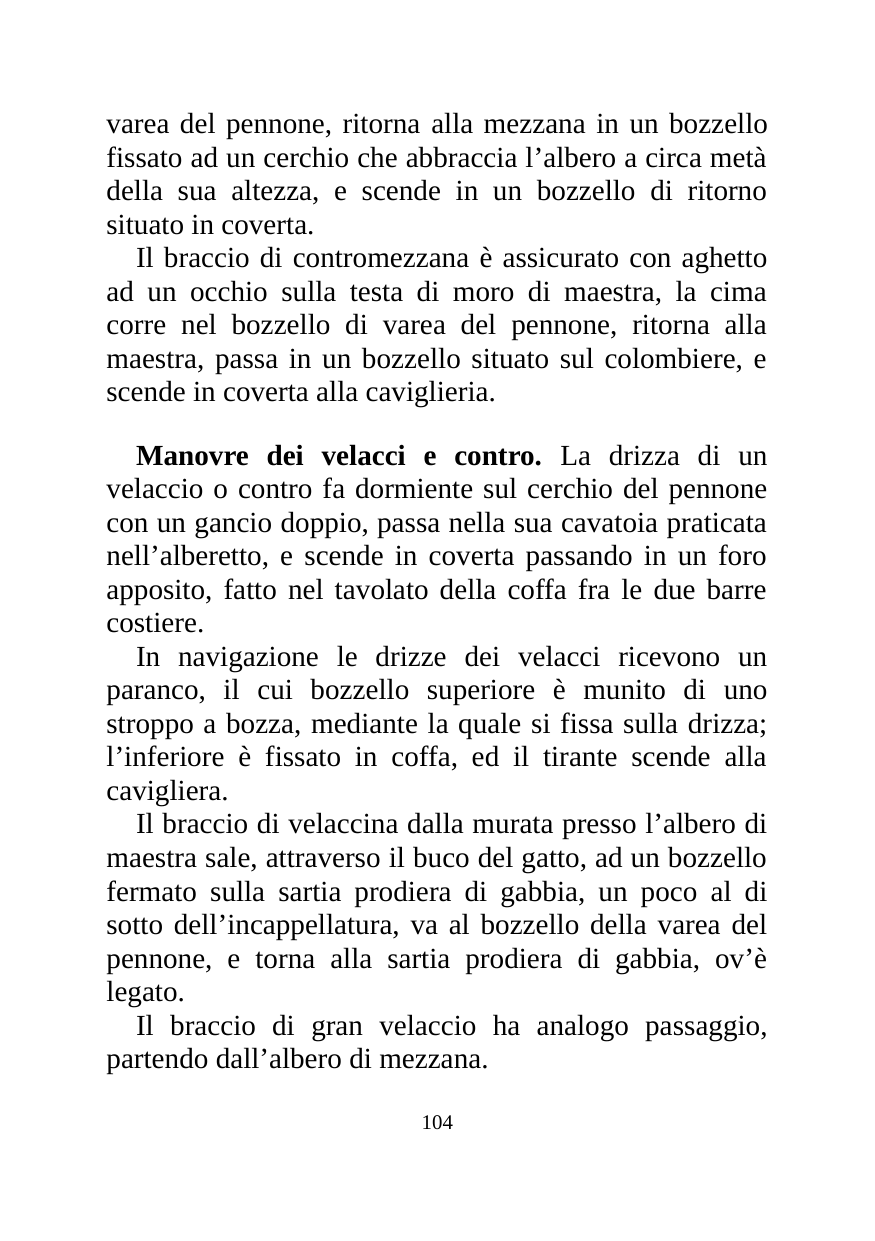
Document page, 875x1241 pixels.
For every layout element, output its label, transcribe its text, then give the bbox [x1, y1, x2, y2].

text Il braccio di contromezzana è assicurato con aghetto ad un occhio sulla testa di moro di maestra, la cima corre nel bozzello di varea del pennone, ritorna alla maestra, passa in un bozzello situato sul colombiere, e scende in coverta alla caviglieria. [106, 240, 768, 408]
text Il braccio di gran velaccio ha analogo passaggio, partendo dall’albero di mezzana. [106, 1008, 768, 1075]
text Manovre dei velacci e contro. La drizza di un velaccio o contro fa dormiente sul cerchio del pennone con un gancio doppio, passa nella sua cavatoia praticata nell’alberetto, e scende in coverta passando in un foro apposito, fatto nel tavolato della coffa fra le due barre costiere. [106, 438, 768, 639]
text Il braccio di velaccina dalla murata presso l’albero di maestra sale, attraverso il buco del gatto, ad un bozzello fermato sulla sartia prodiera di gabbia, un poco al di sotto dell’incappellatura, va al bozzello della varea del pennone, e torna alla sartia prodiera di gabbia, ov’è legato. [106, 807, 768, 1008]
text In navigazione le drizze dei velacci ricevono un paranco, il cui bozzello superiore è munito di uno stroppo a bozza, mediante la quale si fissa sulla drizza; l’inferiore è fissato in coffa, ed il tirante scende alla cavigliera. [106, 639, 768, 807]
text varea del pennone, ritorna alla mezzana in un bozzello fissato ad un cerchio che abbraccia l’albero a circa metà della sua altezza, e scende in un bozzello di ritorno situato in coverta. [106, 106, 768, 240]
